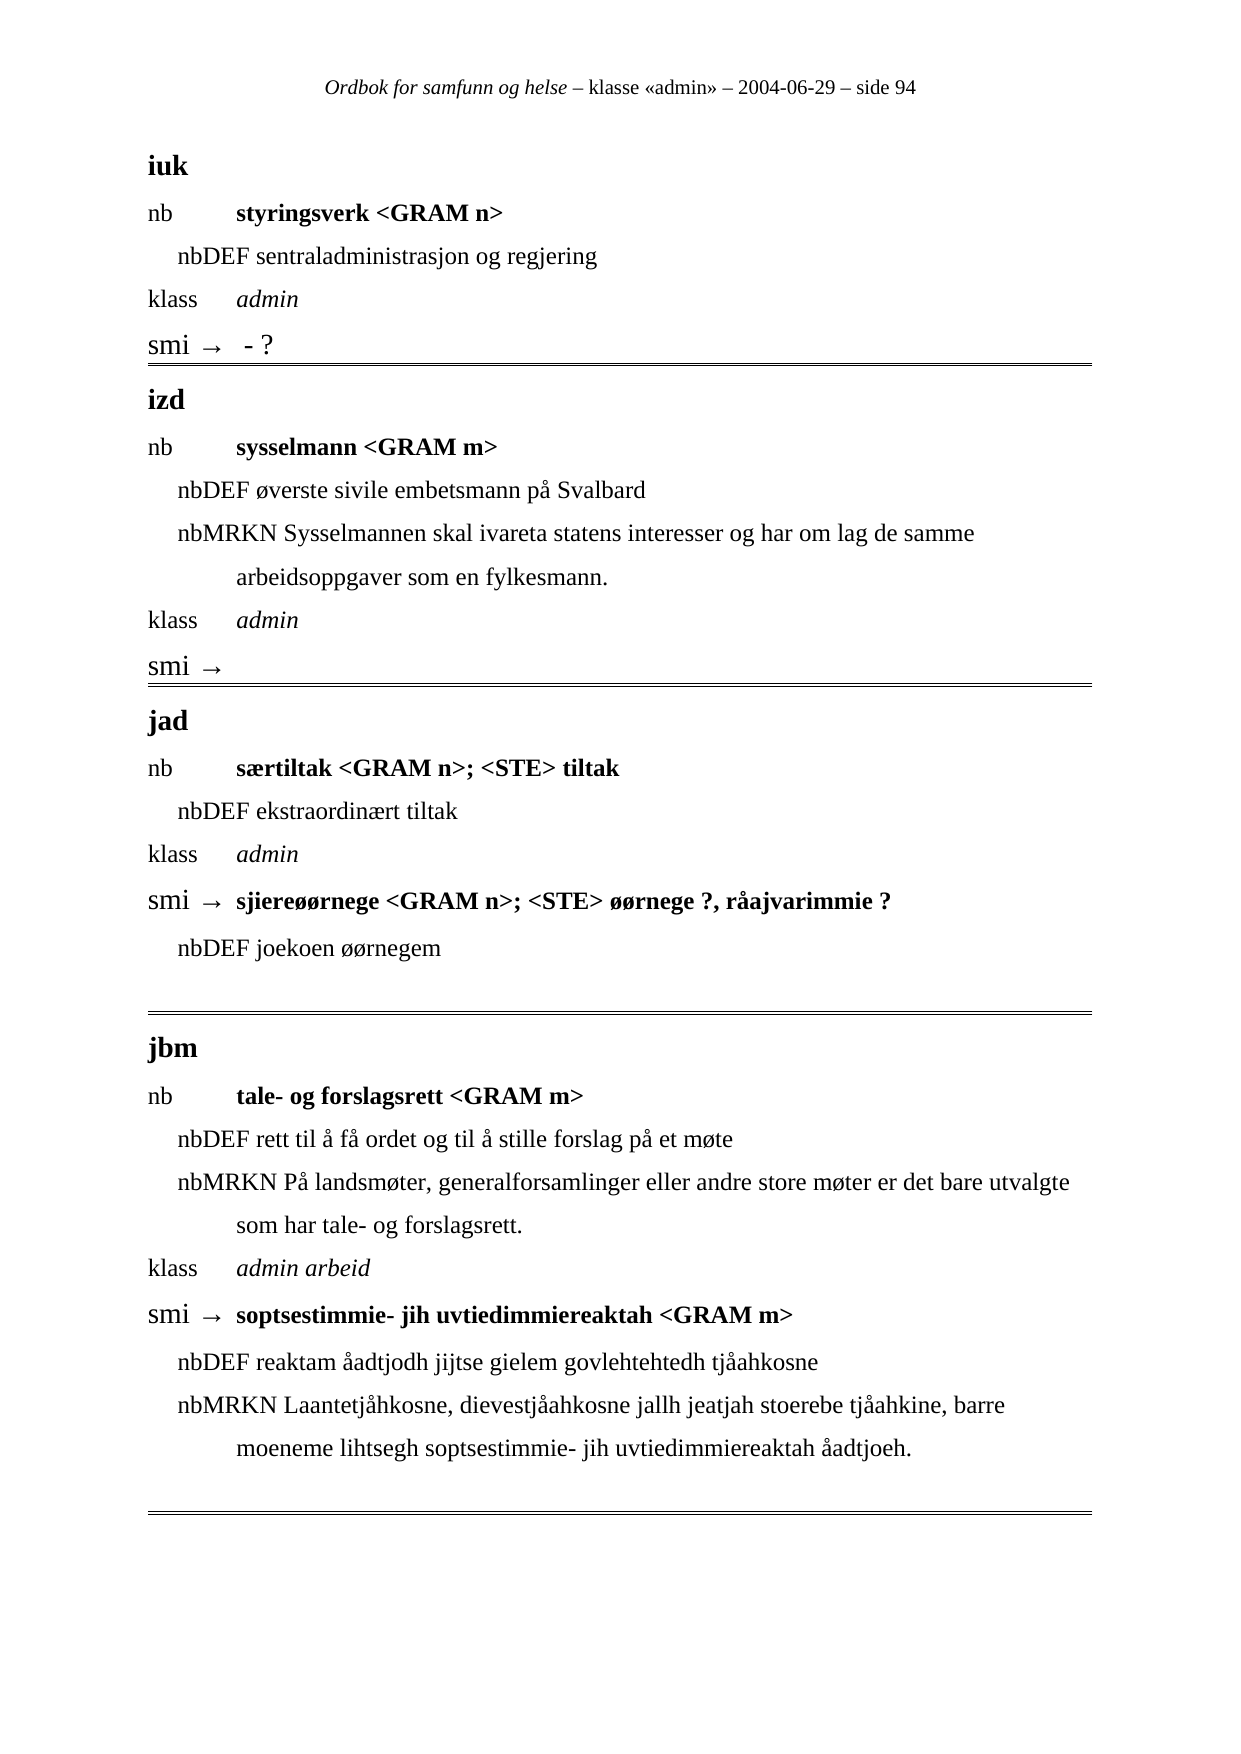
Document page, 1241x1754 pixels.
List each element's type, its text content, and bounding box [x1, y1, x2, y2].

text nbDEF reaktam åadtjodh jijtse gielem govlehtehtedh tjåahkosne [177, 1347, 1092, 1375]
text jad [148, 703, 1092, 736]
text nbMRKN Sysselmannen skal ivareta statens interesser og har om lag de samme arbeidsoppgaver som en fylkesmann. [177, 518, 1092, 590]
text smi → soptsestimmie- jih uvtiedimmiereaktah <GRAM m> [148, 1296, 1092, 1330]
text klass admin arbeid [148, 1253, 1092, 1282]
text klass admin [148, 284, 1092, 313]
text nbMRKN Laantetjåhkosne, dievestjåahkosne jallh jeatjah stoerebe tjåahkine, barre moeneme lihtsegh soptsestimmie- jih uvtiedimmiereaktah åadtjoeh. [177, 1390, 1092, 1462]
text nb særtiltak <GRAM n>; <STE> tiltak [148, 753, 1092, 782]
text nb sysselmann <GRAM m> [148, 432, 1092, 461]
text nbDEF ekstraordinært tiltak [177, 796, 1092, 825]
text smi → [148, 648, 1092, 683]
text nbDEF joekoen øørnegem [177, 933, 1092, 961]
text klass admin [148, 839, 1092, 868]
text izd [148, 382, 1092, 416]
text jbm [148, 1030, 1092, 1064]
text smi → - ? [148, 327, 1092, 363]
text nb tale- og forslagsrett <GRAM m> [148, 1081, 1092, 1109]
text iuk [148, 148, 1092, 181]
text nbDEF sentraladministrasjon og regjering [177, 241, 1092, 270]
text nb styringsverk <GRAM n> [148, 198, 1092, 227]
text klass admin [148, 605, 1092, 633]
text smi → sjiereøørnege <GRAM n>; <STE> øørnege ?, råajvarimmie ? [148, 882, 1092, 916]
text nbMRKN På landsmøter, generalforsamlinger eller andre store møter er det bare utvalgte som har tale- og forslagsrett. [177, 1167, 1092, 1239]
text nbDEF rett til å få ordet og til å stille forslag på et møte [177, 1124, 1092, 1153]
text nbDEF øverste sivile embetsmann på Svalbard [177, 475, 1092, 504]
